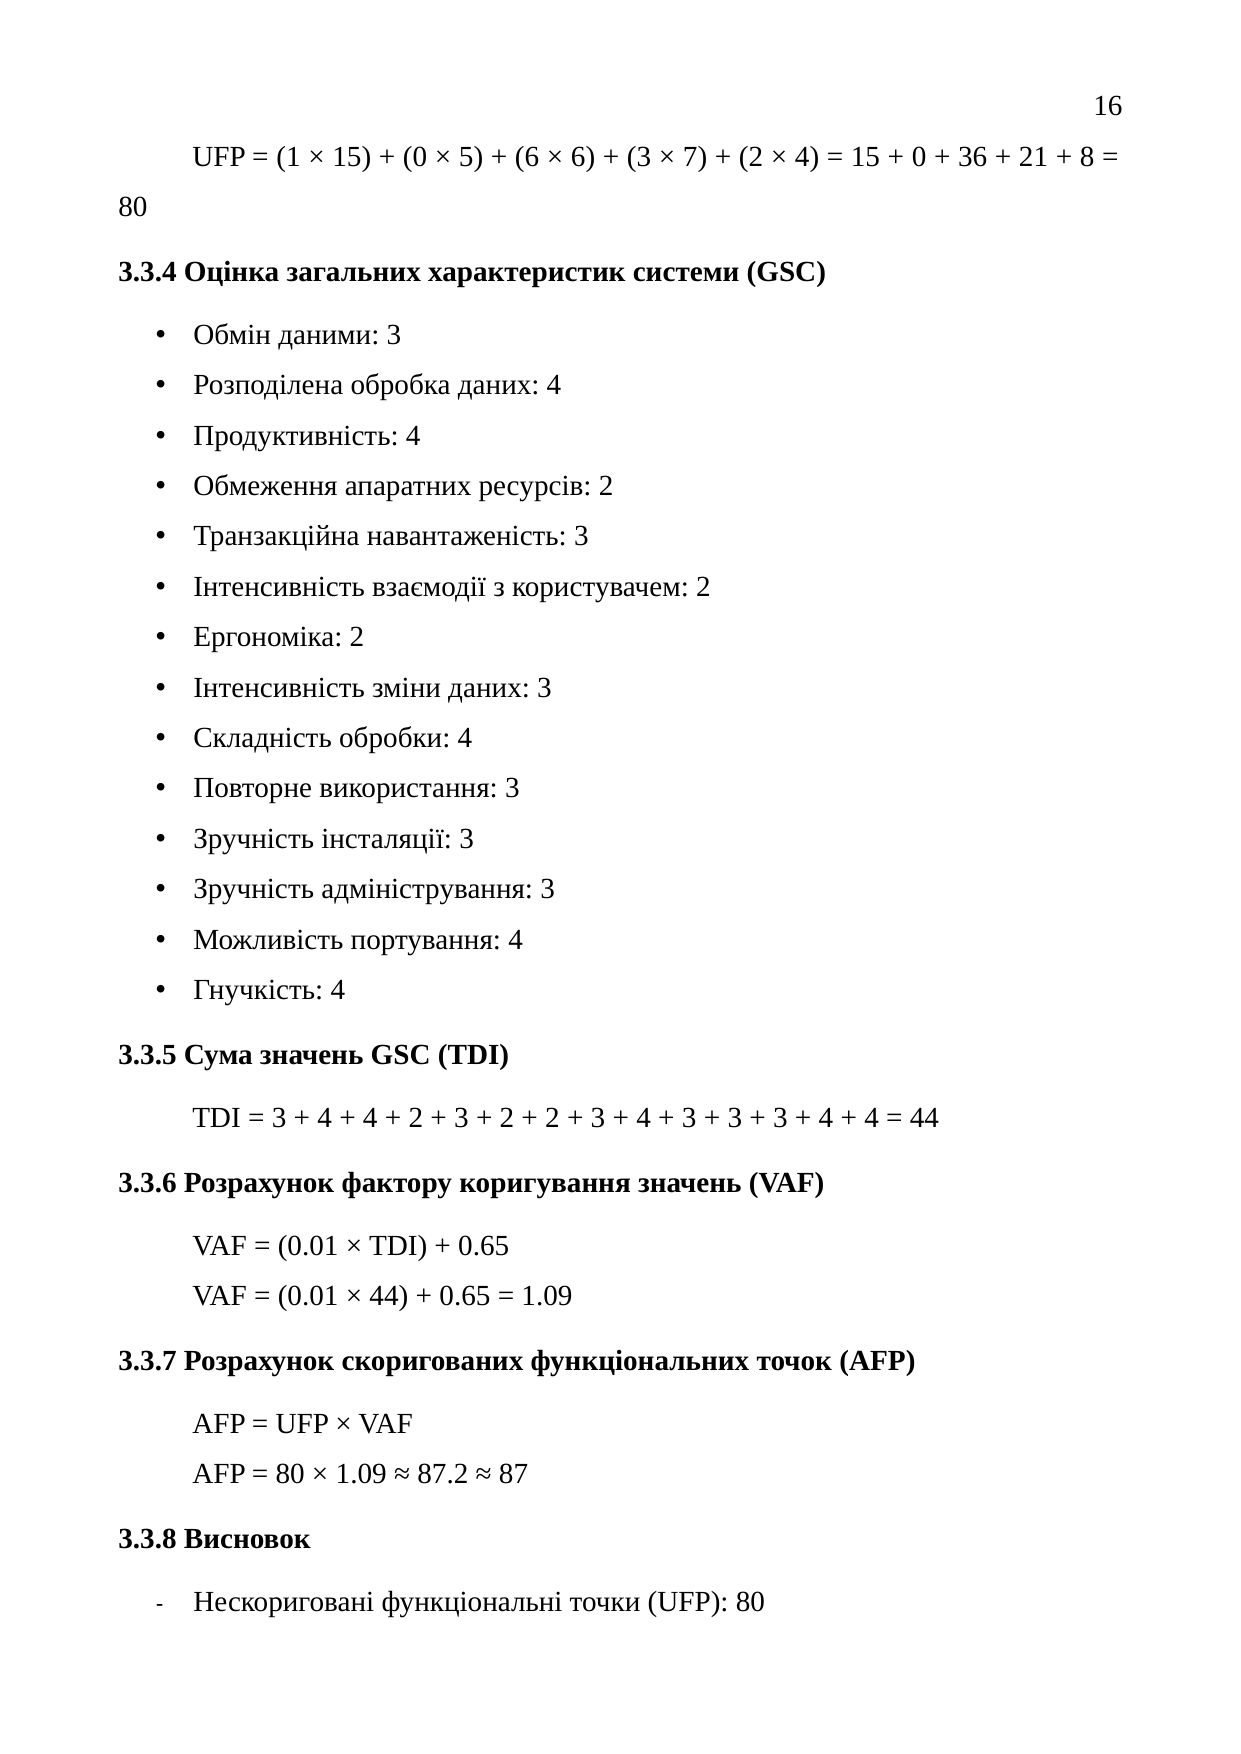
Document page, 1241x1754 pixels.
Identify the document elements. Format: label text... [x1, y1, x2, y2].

list Продуктивність: 4 [156, 418, 1122, 451]
list Інтенсивність взаємодії з користувачем: 2 [156, 569, 1122, 602]
list Зручність адміністрування: 3 [156, 871, 1122, 905]
list Інтенсивність зміни даних: 3 [156, 670, 1122, 703]
list Повторне використання: 3 [156, 771, 1122, 804]
list Ергономіка: 2 [156, 619, 1122, 653]
list Складність обробки: 4 [156, 720, 1122, 754]
list Можливість портування: 4 [156, 922, 1122, 955]
text TDI = 3 + 4 + 4 + 2 + 3 + 2 + 2 + 3 + 4 + 3 + 3 + 3 + 4 + 4 = 44 [118, 1100, 1122, 1133]
text VAF = (0.01 × 44) + 0.65 = 1.09 [118, 1278, 1122, 1312]
list Нескориговані функціональні точки (UFP): 80 [156, 1584, 1122, 1617]
text AFP = 80 × 1.09 ≈ 87.2 ≈ 87 [118, 1456, 1122, 1489]
text UFP = (1 × 15) + (0 × 5) + (6 × 6) + (3 × 7) + (2 × 4) = 15 + 0 + 36 + 21 + 8 = 80 [118, 139, 1122, 223]
subtitle Розрахунок фактору коригування значень (VAF) [118, 1165, 1122, 1198]
list Гнучкість: 4 [156, 972, 1122, 1006]
list Зручність інсталяції: 3 [156, 821, 1122, 854]
text VAF = (0.01 × TDI) + 0.65 [118, 1228, 1122, 1261]
text AFP = UFP × VAF [118, 1406, 1122, 1439]
subtitle Висновок [118, 1521, 1122, 1554]
list Розподілена обробка даних: 4 [156, 367, 1122, 401]
subtitle Сума значень GSC (TDI) [118, 1037, 1122, 1071]
list Транзакційна навантаженість: 3 [156, 518, 1122, 552]
subtitle Оцінка загальних характеристик системи (GSC) [118, 254, 1122, 287]
subtitle Розрахунок скоригованих функціональних точок (AFP) [118, 1343, 1122, 1376]
list Обмеження апаратних ресурсів: 2 [156, 468, 1122, 502]
list Обмін даними: 3 [156, 317, 1122, 350]
